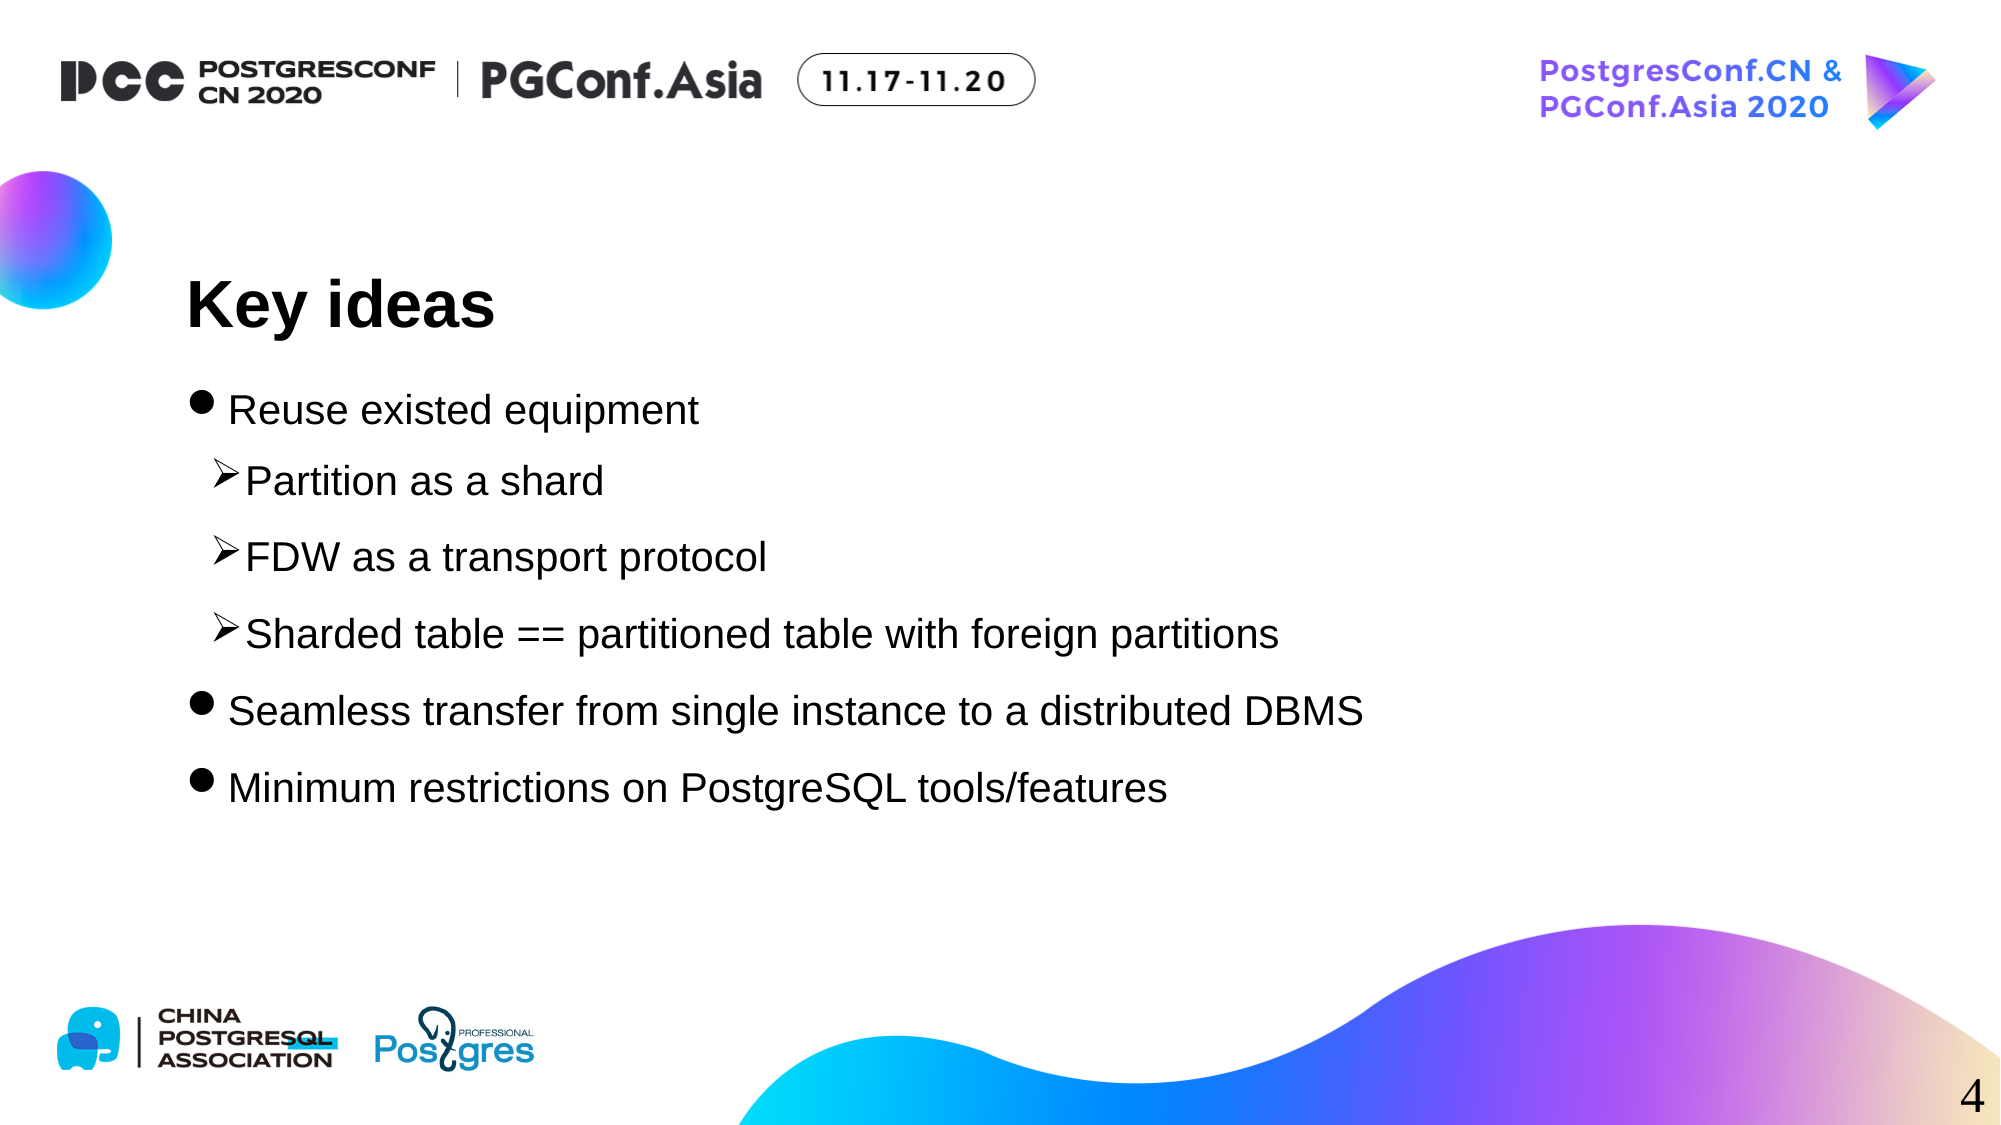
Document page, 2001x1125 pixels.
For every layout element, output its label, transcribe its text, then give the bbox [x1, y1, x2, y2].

picture [0, 0, 2001, 1125]
text_box Key ideas [171, 237, 1850, 349]
text_box Reuse existed equipment Partition as a shard FDW as a transport protocol Sharded table == partitioned table with foreign partitions Seamless transfer from single instance to a distributed DBMS Minimum restrictions on PostgreSQL tools/features [171, 375, 1850, 959]
text_box [1883, 1054, 2000, 1125]
